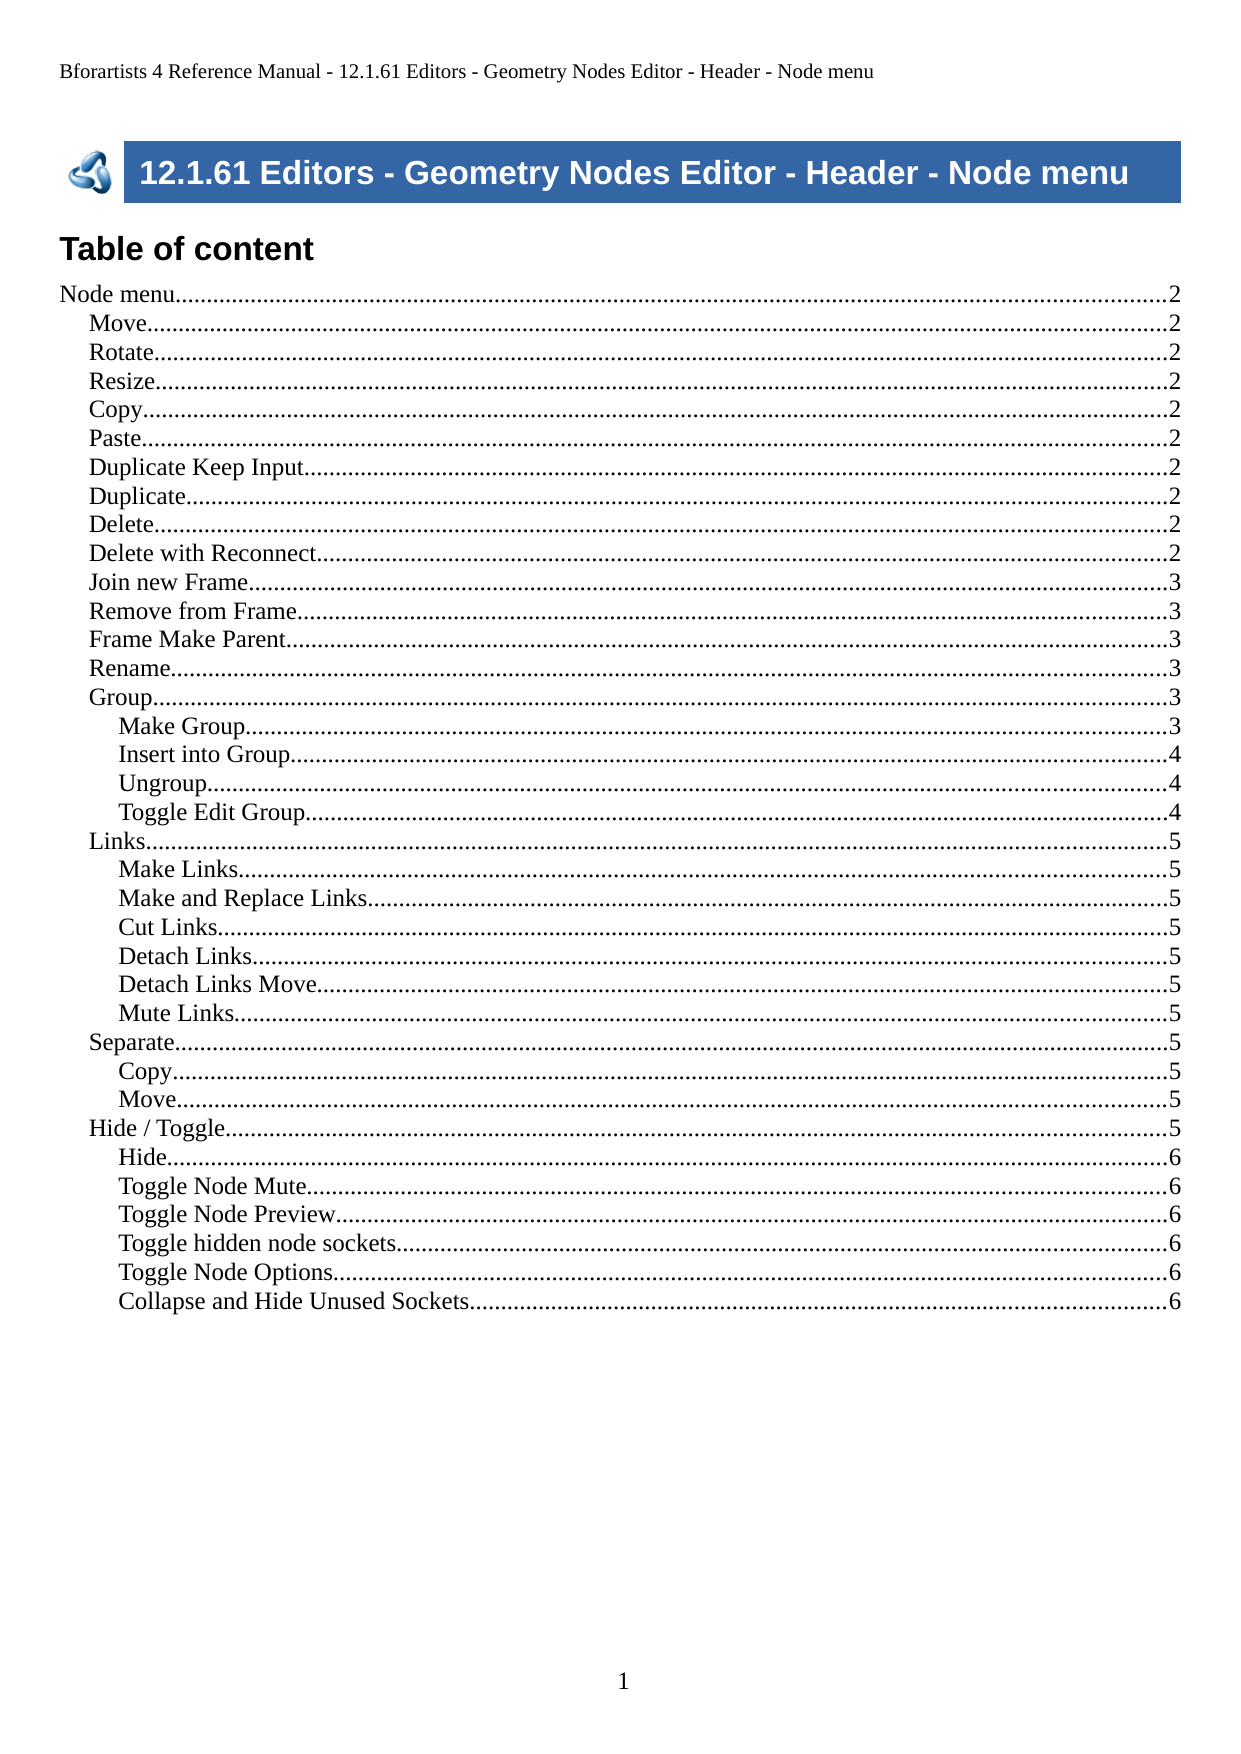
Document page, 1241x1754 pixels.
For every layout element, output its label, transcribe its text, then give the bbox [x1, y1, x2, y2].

text Hide / Toggle 5 [88, 1113, 1181, 1142]
text Toggle Node Preview 6 [118, 1199, 1181, 1228]
text Copy 2 [88, 394, 1181, 423]
text Move 2 [88, 308, 1181, 337]
table_header 12.1.61 Editors - Geometry Nodes Editor - Header - Node menu [124, 141, 1181, 203]
text Make and Replace Links 5 [118, 883, 1181, 912]
text Join new Frame 3 [88, 567, 1181, 596]
text Toggle Node Options 6 [118, 1257, 1181, 1286]
text Rotate 2 [88, 337, 1181, 366]
text Mute Links 5 [118, 998, 1181, 1027]
table_header [59, 141, 124, 203]
text Make Group 3 [118, 711, 1181, 739]
picture [65, 147, 114, 197]
text Rename 3 [88, 653, 1181, 682]
text Paste 2 [88, 423, 1181, 452]
text Hide 6 [118, 1142, 1181, 1171]
text Remove from Frame 3 [88, 596, 1181, 624]
text Move 5 [118, 1084, 1181, 1113]
text Toggle Edit Group 4 [118, 797, 1181, 826]
subtitle Table of content [59, 228, 1181, 267]
text Resize 2 [88, 366, 1181, 394]
text Collapse and Hide Unused Sockets 6 [118, 1286, 1181, 1314]
text Toggle Node Mute 6 [118, 1171, 1181, 1199]
text Node menu 2 [59, 279, 1181, 308]
text Separate 5 [88, 1027, 1181, 1056]
text Ungroup 4 [118, 768, 1181, 797]
text Insert into Group 4 [118, 739, 1181, 768]
text Duplicate Keep Input 2 [88, 452, 1181, 481]
text Copy 5 [118, 1056, 1181, 1084]
text Make Links 5 [118, 854, 1181, 883]
text Duplicate 2 [88, 481, 1181, 509]
text Links 5 [88, 826, 1181, 854]
text Group 3 [88, 682, 1181, 711]
text Toggle hidden node sockets 6 [118, 1228, 1181, 1257]
text Frame Make Parent 3 [88, 624, 1181, 653]
text Delete with Reconnect 2 [88, 538, 1181, 567]
text Detach Links Move 5 [118, 969, 1181, 998]
text Delete 2 [88, 509, 1181, 538]
text Detach Links 5 [118, 941, 1181, 969]
text Cut Links 5 [118, 912, 1181, 941]
